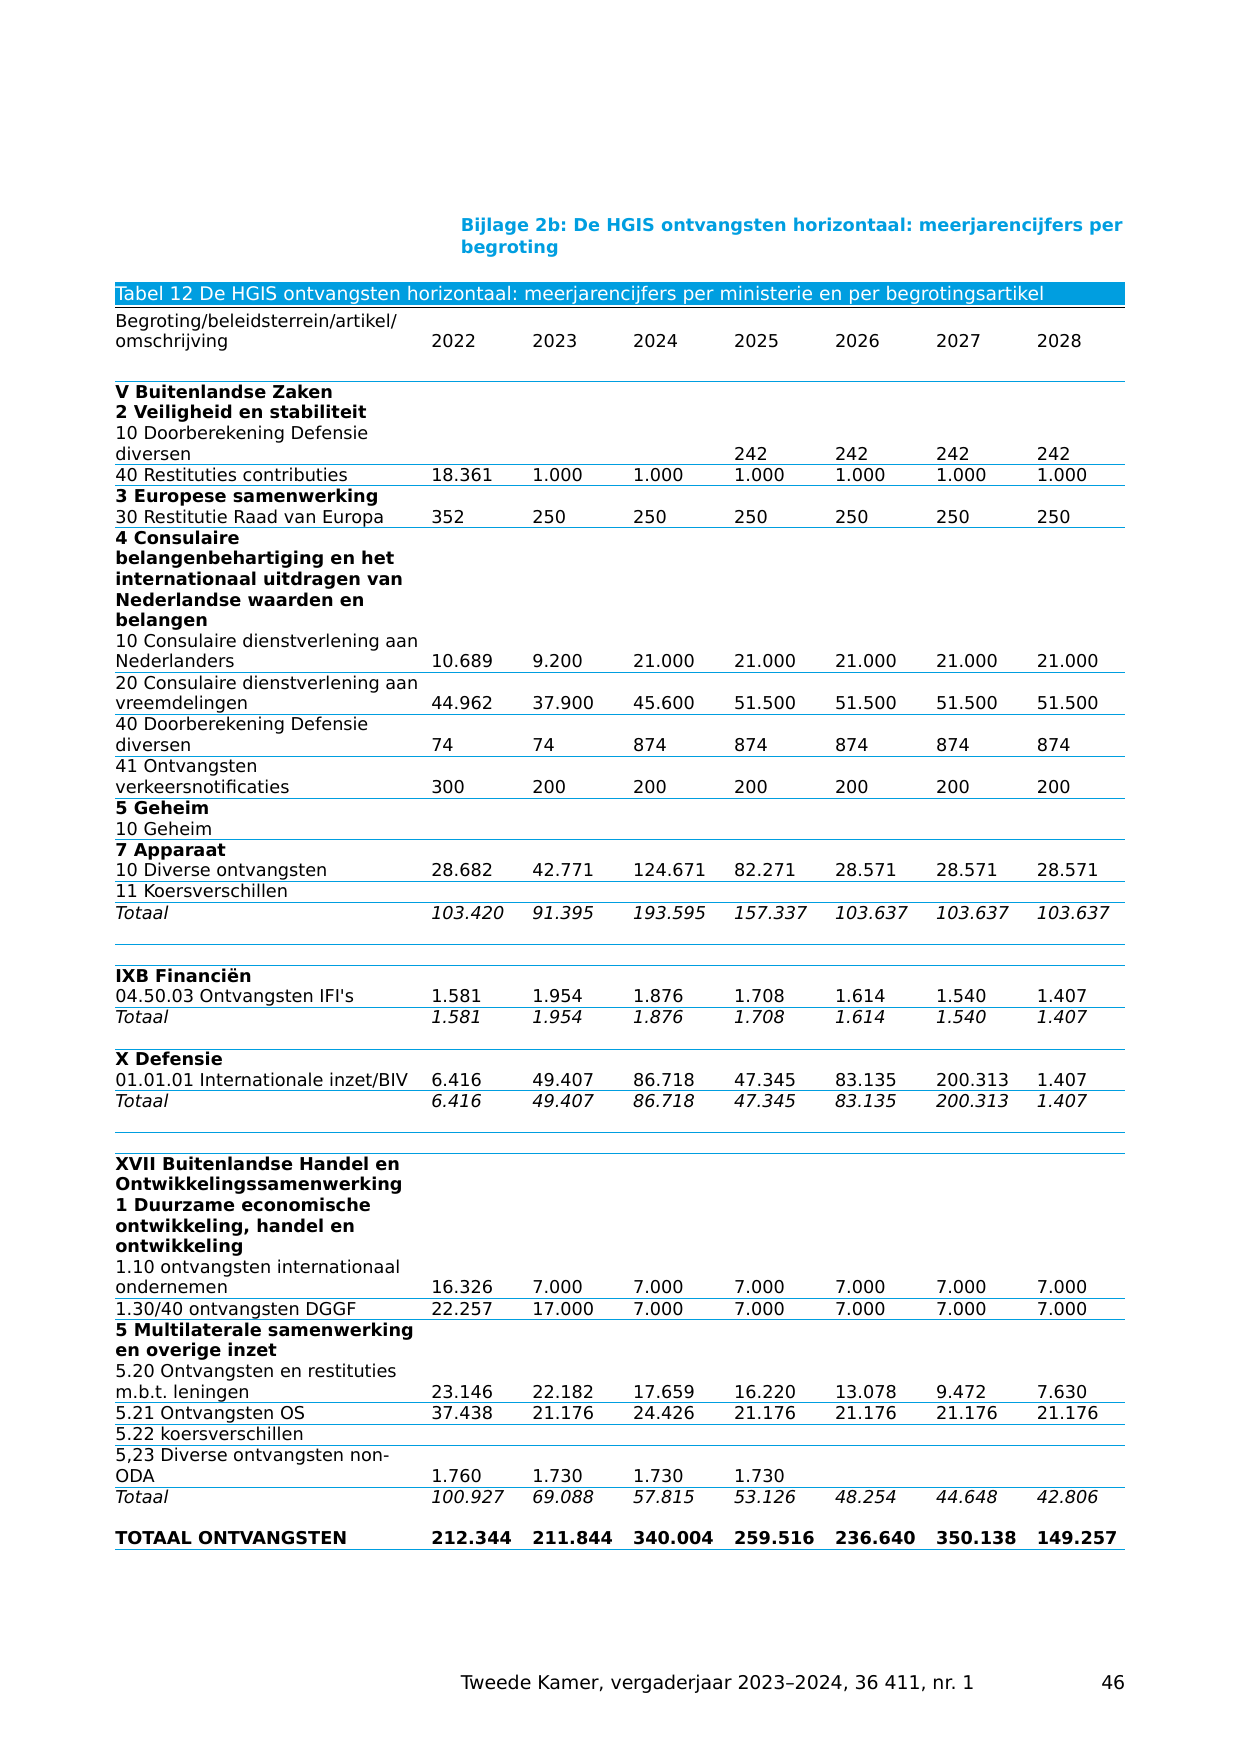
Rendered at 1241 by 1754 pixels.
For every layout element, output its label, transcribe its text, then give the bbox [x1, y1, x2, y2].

table_cell 200 [832, 757, 933, 797]
table_cell 874 [832, 715, 933, 756]
table_cell Totaal [115, 1488, 428, 1507]
table_cell 21.000 [1034, 631, 1125, 672]
table_cell 49.407 [529, 1070, 630, 1090]
table_cell Totaal [115, 1091, 428, 1111]
table_cell [1034, 799, 1125, 818]
table_cell [731, 966, 832, 986]
table_cell [933, 1195, 1034, 1257]
table_cell XVII Buitenlandse Handel en Ontwikkelingssamenwerking [115, 1154, 428, 1195]
table_cell 51.500 [731, 673, 832, 714]
table_cell 1.876 [630, 986, 731, 1007]
table_cell [731, 528, 832, 631]
table_cell [731, 923, 832, 944]
table_cell 1.730 [731, 1446, 832, 1486]
table_cell [832, 355, 933, 381]
table_cell 49.407 [529, 1091, 630, 1111]
table_cell [529, 1111, 630, 1132]
table_cell [832, 819, 933, 839]
table_cell 53.126 [731, 1488, 832, 1507]
table_cell [731, 1425, 832, 1444]
table_cell 22.182 [529, 1361, 630, 1402]
table_cell [832, 1111, 933, 1132]
table_cell [1034, 403, 1125, 423]
table_cell [428, 1320, 529, 1361]
table_cell [731, 1111, 832, 1132]
table_cell Totaal [115, 1008, 428, 1028]
table_cell 1.708 [731, 986, 832, 1007]
table_cell [731, 840, 832, 860]
table_cell 17.659 [630, 1361, 731, 1402]
table_cell [529, 819, 630, 839]
table_cell 1.000 [630, 465, 731, 485]
table_cell 5,23 Diverse ontvangsten non-ODA [115, 1446, 428, 1486]
table_cell 874 [731, 715, 832, 756]
table_cell 149.257 [1034, 1528, 1125, 1549]
table_cell [933, 966, 1034, 986]
table_cell [428, 945, 529, 965]
table_cell [529, 403, 630, 423]
table_cell [1034, 1028, 1125, 1048]
table_cell [630, 1111, 731, 1132]
table_cell 874 [933, 715, 1034, 756]
table_cell [428, 355, 529, 381]
table_cell [529, 840, 630, 860]
table_cell 2027 [933, 308, 1034, 355]
table_cell 10 Geheim [115, 819, 428, 839]
table_cell 23.146 [428, 1361, 529, 1402]
table_cell 250 [630, 507, 731, 527]
table_cell [731, 1133, 832, 1153]
table_cell 10 Diverse ontvangsten [115, 860, 428, 881]
table_cell [115, 355, 428, 381]
table_cell [428, 423, 529, 464]
table_cell [428, 1133, 529, 1153]
table_cell [115, 1028, 428, 1048]
table_cell 22.257 [428, 1299, 529, 1319]
table_cell 21.000 [731, 631, 832, 672]
table_cell [832, 923, 933, 944]
table_cell 47.345 [731, 1070, 832, 1090]
table_cell [529, 486, 630, 507]
table_cell [731, 799, 832, 818]
table_cell 91.395 [529, 903, 630, 923]
table_cell [529, 1133, 630, 1153]
table_cell 103.637 [1034, 903, 1125, 923]
table_cell [731, 355, 832, 381]
table_cell 40 Doorberekening Defensie diversen [115, 715, 428, 756]
table_cell [933, 1508, 1034, 1528]
table_cell [115, 1508, 428, 1528]
table_cell 242 [1034, 423, 1125, 464]
table_cell 242 [832, 423, 933, 464]
table_cell 5.21 Ontvangsten OS [115, 1403, 428, 1423]
table_cell [933, 882, 1034, 902]
table_cell [933, 382, 1034, 402]
table_cell 1.30/40 ontvangsten DGGF [115, 1299, 428, 1319]
table_cell [933, 840, 1034, 860]
table_cell 1.540 [933, 986, 1034, 1007]
table_cell [529, 382, 630, 402]
table_cell 3 Europese samenwerking [115, 486, 428, 507]
table_cell [115, 945, 428, 965]
table_cell 86.718 [630, 1070, 731, 1090]
table_cell [428, 1050, 529, 1070]
table_cell [428, 382, 529, 402]
table_cell [832, 945, 933, 965]
table_cell 44.648 [933, 1488, 1034, 1507]
table_cell 1.407 [1034, 1008, 1125, 1028]
table_cell [529, 1195, 630, 1257]
table_cell 9.472 [933, 1361, 1034, 1402]
table_cell [428, 966, 529, 986]
table_cell [1034, 382, 1125, 402]
table_cell [428, 882, 529, 902]
table_cell 211.844 [529, 1528, 630, 1549]
table_cell 1.10 ontvangsten internationaal ondernemen [115, 1257, 428, 1298]
table_cell [933, 945, 1034, 965]
table_cell [1034, 966, 1125, 986]
table_cell 1.954 [529, 986, 630, 1007]
table_cell 1.730 [529, 1446, 630, 1486]
table_cell [630, 1154, 731, 1195]
table_cell [933, 486, 1034, 507]
table_cell [529, 966, 630, 986]
table_cell 250 [1034, 507, 1125, 527]
table_cell [933, 819, 1034, 839]
table_cell [428, 403, 529, 423]
table_cell [529, 1320, 630, 1361]
table_cell 100.927 [428, 1488, 529, 1507]
table_cell [428, 799, 529, 818]
table_cell [630, 382, 731, 402]
table_cell 21.176 [832, 1403, 933, 1423]
table_cell 18.361 [428, 465, 529, 485]
table_cell 250 [529, 507, 630, 527]
table_cell 28.571 [933, 860, 1034, 881]
table_cell [933, 1154, 1034, 1195]
table_cell 48.254 [832, 1488, 933, 1507]
table_cell [630, 819, 731, 839]
table_cell 103.420 [428, 903, 529, 923]
table_cell 21.176 [529, 1403, 630, 1423]
table_cell [428, 1508, 529, 1528]
table_cell 7.000 [933, 1257, 1034, 1298]
table_cell 7.000 [529, 1257, 630, 1298]
table_cell 9.200 [529, 631, 630, 672]
table_cell 20 Consulaire dienstverlening aan vreemdelingen [115, 673, 428, 714]
table_cell [731, 1195, 832, 1257]
table_cell 157.337 [731, 903, 832, 923]
table_cell [832, 1195, 933, 1257]
table_cell [731, 382, 832, 402]
table_cell 193.595 [630, 903, 731, 923]
table_cell [1034, 840, 1125, 860]
table_cell [630, 1320, 731, 1361]
table_cell [933, 1425, 1034, 1444]
table_cell 2025 [731, 308, 832, 355]
table_cell [428, 1154, 529, 1195]
table_cell [630, 355, 731, 381]
table_cell 10 Consulaire dienstverlening aan Nederlanders [115, 631, 428, 672]
table_cell 10 Doorberekening Defensie diversen [115, 423, 428, 464]
table_cell 7.000 [832, 1299, 933, 1319]
table_cell 1.614 [832, 1008, 933, 1028]
table_cell 212.344 [428, 1528, 529, 1549]
table_cell 1.730 [630, 1446, 731, 1486]
table_cell 300 [428, 757, 529, 797]
table_cell 24.426 [630, 1403, 731, 1423]
table_cell [933, 528, 1034, 631]
table_cell [630, 882, 731, 902]
table_cell 1.581 [428, 986, 529, 1007]
table_cell 21.000 [933, 631, 1034, 672]
table_cell [832, 1508, 933, 1528]
table_cell 57.815 [630, 1488, 731, 1507]
table_cell 352 [428, 507, 529, 527]
table_cell 6.416 [428, 1091, 529, 1111]
table_cell [731, 882, 832, 902]
table_cell 7.000 [731, 1299, 832, 1319]
table_cell 13.078 [832, 1361, 933, 1402]
table_cell 6.416 [428, 1070, 529, 1090]
table_cell [1034, 1050, 1125, 1070]
table_cell [933, 1111, 1034, 1132]
table_cell 103.637 [933, 903, 1034, 923]
table_cell [630, 486, 731, 507]
table_cell [1034, 486, 1125, 507]
table_cell [630, 799, 731, 818]
table_cell V Buitenlandse Zaken [115, 382, 428, 402]
table_cell 1.407 [1034, 1091, 1125, 1111]
table_cell 4 Consulaire belangenbehartiging en het internationaal uitdragen van Nederlandse waarden en belangen [115, 528, 428, 631]
table_cell [630, 923, 731, 944]
table_cell 51.500 [933, 673, 1034, 714]
table_cell [832, 1425, 933, 1444]
table_cell 1.760 [428, 1446, 529, 1486]
table_cell 21.000 [630, 631, 731, 672]
table_cell [630, 423, 731, 464]
table_cell 200 [630, 757, 731, 797]
table_cell 83.135 [832, 1091, 933, 1111]
table_cell 200 [1034, 757, 1125, 797]
table_cell 40 Restituties contributies [115, 465, 428, 485]
table_cell 69.088 [529, 1488, 630, 1507]
table_cell [630, 1195, 731, 1257]
table_cell 1.000 [529, 465, 630, 485]
table_cell 2 Veiligheid en stabiliteit [115, 403, 428, 423]
table_cell 5 Geheim [115, 799, 428, 818]
table_cell [630, 1028, 731, 1048]
table_cell [630, 528, 731, 631]
table_cell 250 [933, 507, 1034, 527]
table_cell 2023 [529, 308, 630, 355]
table_cell [630, 1133, 731, 1153]
table_cell [832, 1028, 933, 1048]
table_cell [832, 403, 933, 423]
table_cell [529, 355, 630, 381]
table_cell 51.500 [832, 673, 933, 714]
table_cell 74 [428, 715, 529, 756]
table_cell 86.718 [630, 1091, 731, 1111]
table_cell [1034, 923, 1125, 944]
table_cell [832, 1050, 933, 1070]
table_cell 37.438 [428, 1403, 529, 1423]
table_cell [1034, 1508, 1125, 1528]
table_cell [115, 1111, 428, 1132]
table_cell [428, 528, 529, 631]
table_cell 16.220 [731, 1361, 832, 1402]
table_cell [731, 1154, 832, 1195]
table_cell [529, 1154, 630, 1195]
table_cell 7.000 [630, 1257, 731, 1298]
table_cell [630, 1425, 731, 1444]
table_cell 1.708 [731, 1008, 832, 1028]
table_cell [529, 1425, 630, 1444]
table_cell [428, 486, 529, 507]
table_cell 7.000 [731, 1257, 832, 1298]
table_cell [832, 966, 933, 986]
table_cell [1034, 355, 1125, 381]
table_cell [731, 1050, 832, 1070]
table_cell [1034, 528, 1125, 631]
table_cell 21.176 [933, 1403, 1034, 1423]
table_cell [1034, 1111, 1125, 1132]
table_cell 21.176 [1034, 1403, 1125, 1423]
table_cell 21.176 [731, 1403, 832, 1423]
table_cell [115, 923, 428, 944]
table_cell 82.271 [731, 860, 832, 881]
table_cell 259.516 [731, 1528, 832, 1549]
table_cell [1034, 882, 1125, 902]
table_cell 250 [832, 507, 933, 527]
table_cell 7.000 [832, 1257, 933, 1298]
table_cell 7.000 [630, 1299, 731, 1319]
table_cell [933, 923, 1034, 944]
table_cell 7.000 [1034, 1257, 1125, 1298]
table_cell 44.962 [428, 673, 529, 714]
table_cell TOTAAL ONTVANGSTEN [115, 1528, 428, 1549]
table_cell 103.637 [832, 903, 933, 923]
table_cell 236.640 [832, 1528, 933, 1549]
table_cell 1.581 [428, 1008, 529, 1028]
table_cell [1034, 1446, 1125, 1486]
table_cell [933, 1446, 1034, 1486]
table_cell 5.22 koersverschillen [115, 1425, 428, 1444]
table_cell [832, 486, 933, 507]
table_cell [832, 382, 933, 402]
table_cell [428, 1195, 529, 1257]
table_cell [1034, 1133, 1125, 1153]
table_cell [529, 1508, 630, 1528]
table_cell [832, 840, 933, 860]
table_cell [630, 945, 731, 965]
table_cell [428, 1111, 529, 1132]
table_cell [1034, 945, 1125, 965]
table_cell 2028 [1034, 308, 1125, 355]
table_cell 83.135 [832, 1070, 933, 1090]
table_cell 45.600 [630, 673, 731, 714]
table_cell [428, 1028, 529, 1048]
table_cell 42.806 [1034, 1488, 1125, 1507]
table_cell 1.954 [529, 1008, 630, 1028]
table_cell [832, 882, 933, 902]
table_cell 1.000 [1034, 465, 1125, 485]
table_cell Begroting/beleidsterrein/artikel/omschrijving [115, 308, 428, 355]
table_cell [630, 1508, 731, 1528]
table_cell 874 [630, 715, 731, 756]
table_cell 1.000 [933, 465, 1034, 485]
table_cell [731, 1028, 832, 1048]
table_cell [630, 403, 731, 423]
table_cell [832, 1133, 933, 1153]
table_cell [630, 966, 731, 986]
table_cell [428, 923, 529, 944]
table_cell [630, 1050, 731, 1070]
table_cell 2022 [428, 308, 529, 355]
table_cell [933, 1028, 1034, 1048]
table_cell 1.876 [630, 1008, 731, 1028]
table_cell 340.004 [630, 1528, 731, 1549]
table_cell 04.50.03 Ontvangsten IFI's [115, 986, 428, 1007]
table_cell [933, 355, 1034, 381]
table_cell 01.01.01 Internationale inzet/BIV [115, 1070, 428, 1090]
table_cell [428, 840, 529, 860]
table_cell [832, 528, 933, 631]
table_cell 7.000 [933, 1299, 1034, 1319]
table_cell 200.313 [933, 1091, 1034, 1111]
table_cell [529, 1028, 630, 1048]
table_cell [832, 1154, 933, 1195]
table_cell [630, 840, 731, 860]
table_cell 1.614 [832, 986, 933, 1007]
table_cell [933, 403, 1034, 423]
table_cell [731, 1320, 832, 1361]
table_cell 7.000 [1034, 1299, 1125, 1319]
table_cell 200 [933, 757, 1034, 797]
table_cell [529, 423, 630, 464]
table_cell 37.900 [529, 673, 630, 714]
table_cell [529, 945, 630, 965]
table_cell 5.20 Ontvangsten en restituties m.b.t. leningen [115, 1361, 428, 1402]
table_cell 5 Multilaterale samenwerking en overige inzet [115, 1320, 428, 1361]
table_cell 30 Restitutie Raad van Europa [115, 507, 428, 527]
table_cell [731, 945, 832, 965]
table_cell [529, 882, 630, 902]
table_cell 242 [933, 423, 1034, 464]
table_cell IXB Financiën [115, 966, 428, 986]
table_cell [933, 799, 1034, 818]
table_cell X Defensie [115, 1050, 428, 1070]
table_cell 1.407 [1034, 1070, 1125, 1090]
table_cell 28.571 [832, 860, 933, 881]
table_cell 7.630 [1034, 1361, 1125, 1402]
table_cell [832, 1320, 933, 1361]
table_cell [428, 819, 529, 839]
table_cell [1034, 1320, 1125, 1361]
title Bijlage 2b: De HGIS ontvangsten horizontaal: meerjarencijfers per begroting [461, 213, 1125, 258]
table_cell [731, 819, 832, 839]
table_cell Totaal [115, 903, 428, 923]
table_cell [933, 1320, 1034, 1361]
table_cell 200 [529, 757, 630, 797]
table_cell 2026 [832, 308, 933, 355]
table_cell 1.000 [731, 465, 832, 485]
table_cell 74 [529, 715, 630, 756]
table_cell [832, 1446, 933, 1486]
table_cell 124.671 [630, 860, 731, 881]
table_cell [731, 1508, 832, 1528]
table_cell [428, 1425, 529, 1444]
table_cell 16.326 [428, 1257, 529, 1298]
table_cell 28.682 [428, 860, 529, 881]
table_cell 21.000 [832, 631, 933, 672]
table_cell [1034, 1195, 1125, 1257]
table_cell 1.000 [832, 465, 933, 485]
table_cell 41 Ontvangsten verkeersnotificaties [115, 757, 428, 797]
table_cell [933, 1133, 1034, 1153]
table_cell 1 Duurzame economische ontwikkeling, handel en ontwikkeling [115, 1195, 428, 1257]
table_cell 1.540 [933, 1008, 1034, 1028]
table_cell 874 [1034, 715, 1125, 756]
table_cell 350.138 [933, 1528, 1034, 1549]
table_cell [731, 486, 832, 507]
table_cell 51.500 [1034, 673, 1125, 714]
table_cell 2024 [630, 308, 731, 355]
table_cell [933, 1050, 1034, 1070]
table_cell 1.407 [1034, 986, 1125, 1007]
table_cell [115, 1133, 428, 1153]
table_cell [832, 799, 933, 818]
table_cell [529, 1050, 630, 1070]
table_cell [529, 799, 630, 818]
table_cell 42.771 [529, 860, 630, 881]
table_cell [1034, 819, 1125, 839]
table_cell 47.345 [731, 1091, 832, 1111]
table_cell 200 [731, 757, 832, 797]
table_cell 242 [731, 423, 832, 464]
table_cell [529, 528, 630, 631]
table_cell 200.313 [933, 1070, 1034, 1090]
table_cell 250 [731, 507, 832, 527]
table_cell [529, 923, 630, 944]
table_cell 7 Apparaat [115, 840, 428, 860]
table_cell 10.689 [428, 631, 529, 672]
table_cell 11 Koersverschillen [115, 882, 428, 902]
table_cell 17.000 [529, 1299, 630, 1319]
table_cell [731, 403, 832, 423]
table_cell 28.571 [1034, 860, 1125, 881]
table_cell [1034, 1154, 1125, 1195]
table_cell [1034, 1425, 1125, 1444]
